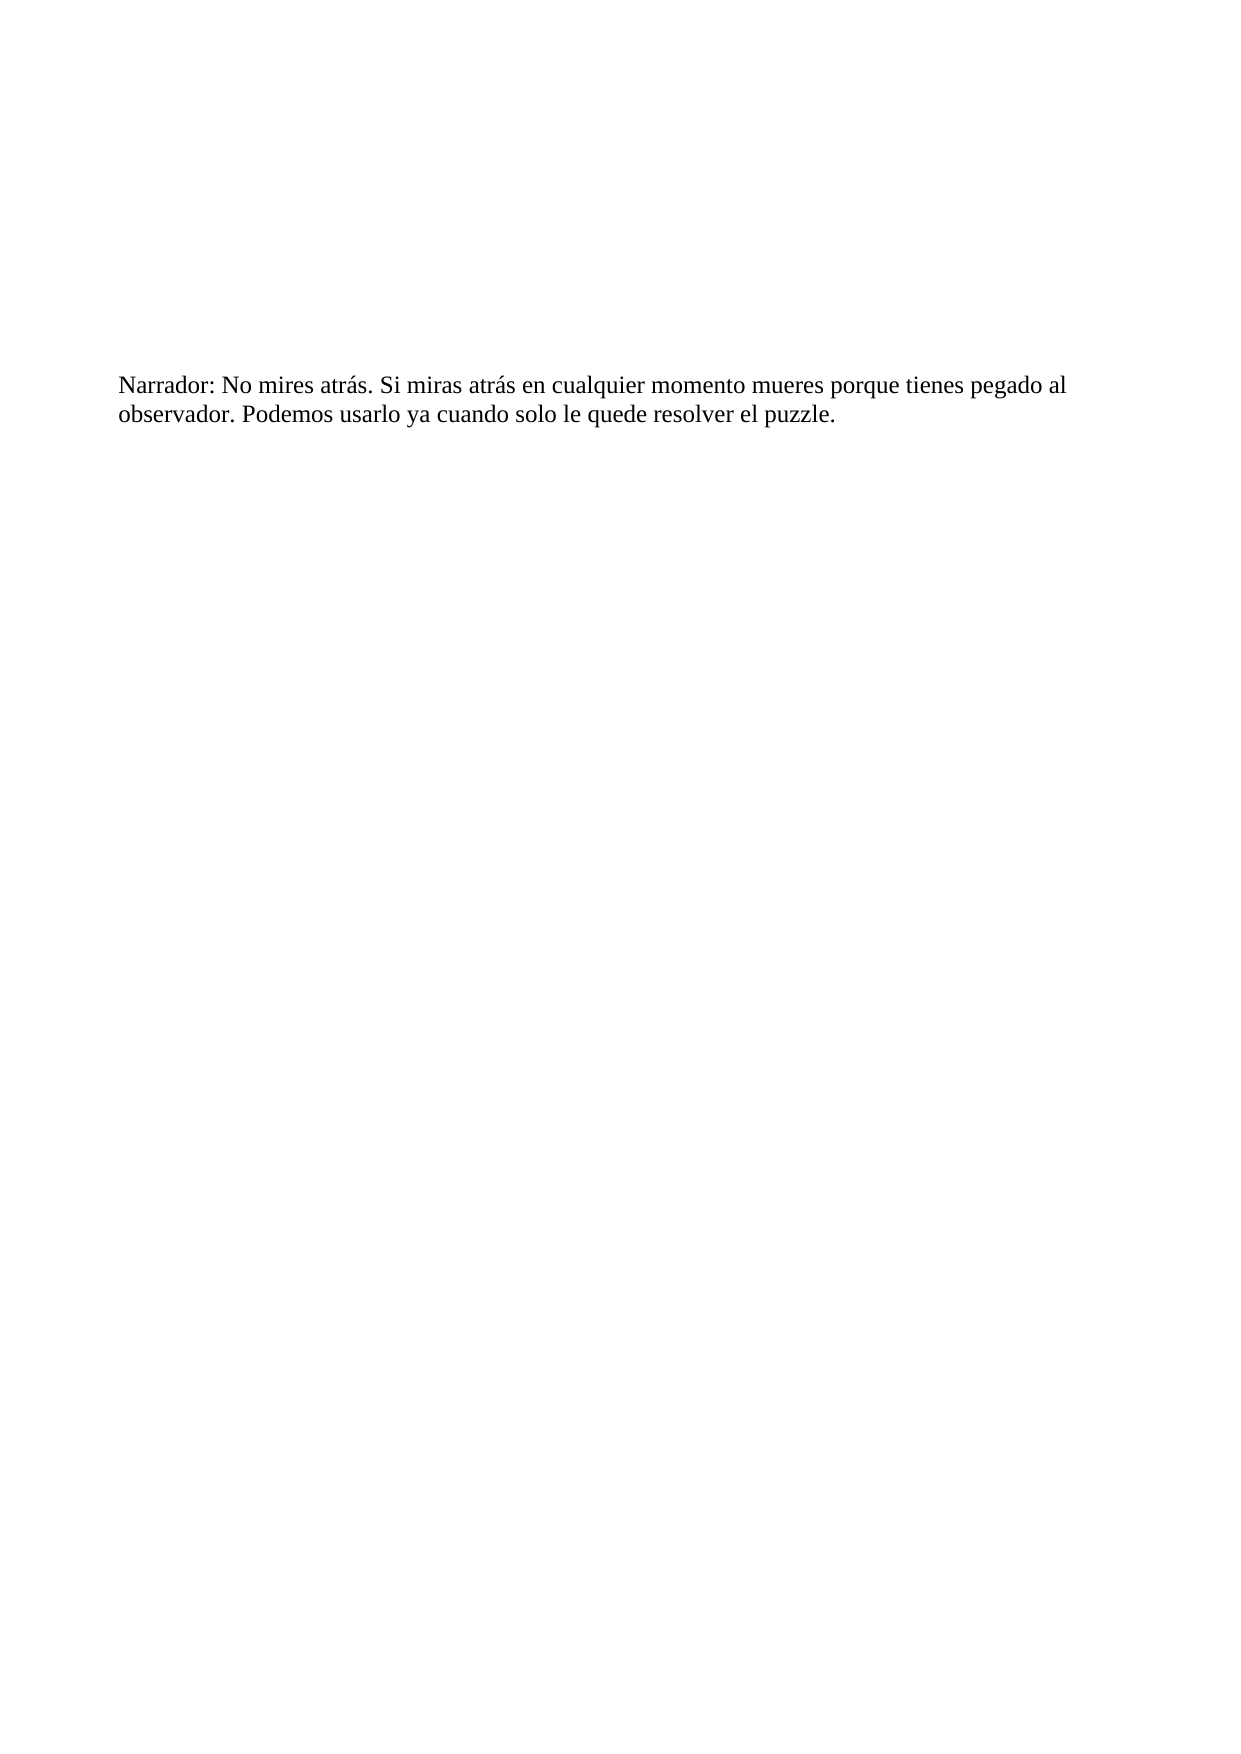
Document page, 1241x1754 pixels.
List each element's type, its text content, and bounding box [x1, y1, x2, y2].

text Narrador: No mires atrás. Si miras atrás en cualquier momento mueres porque tienes pegado al observador. Podemos usarlo ya cuando solo le quede resolver el puzzle. [118, 370, 1122, 428]
